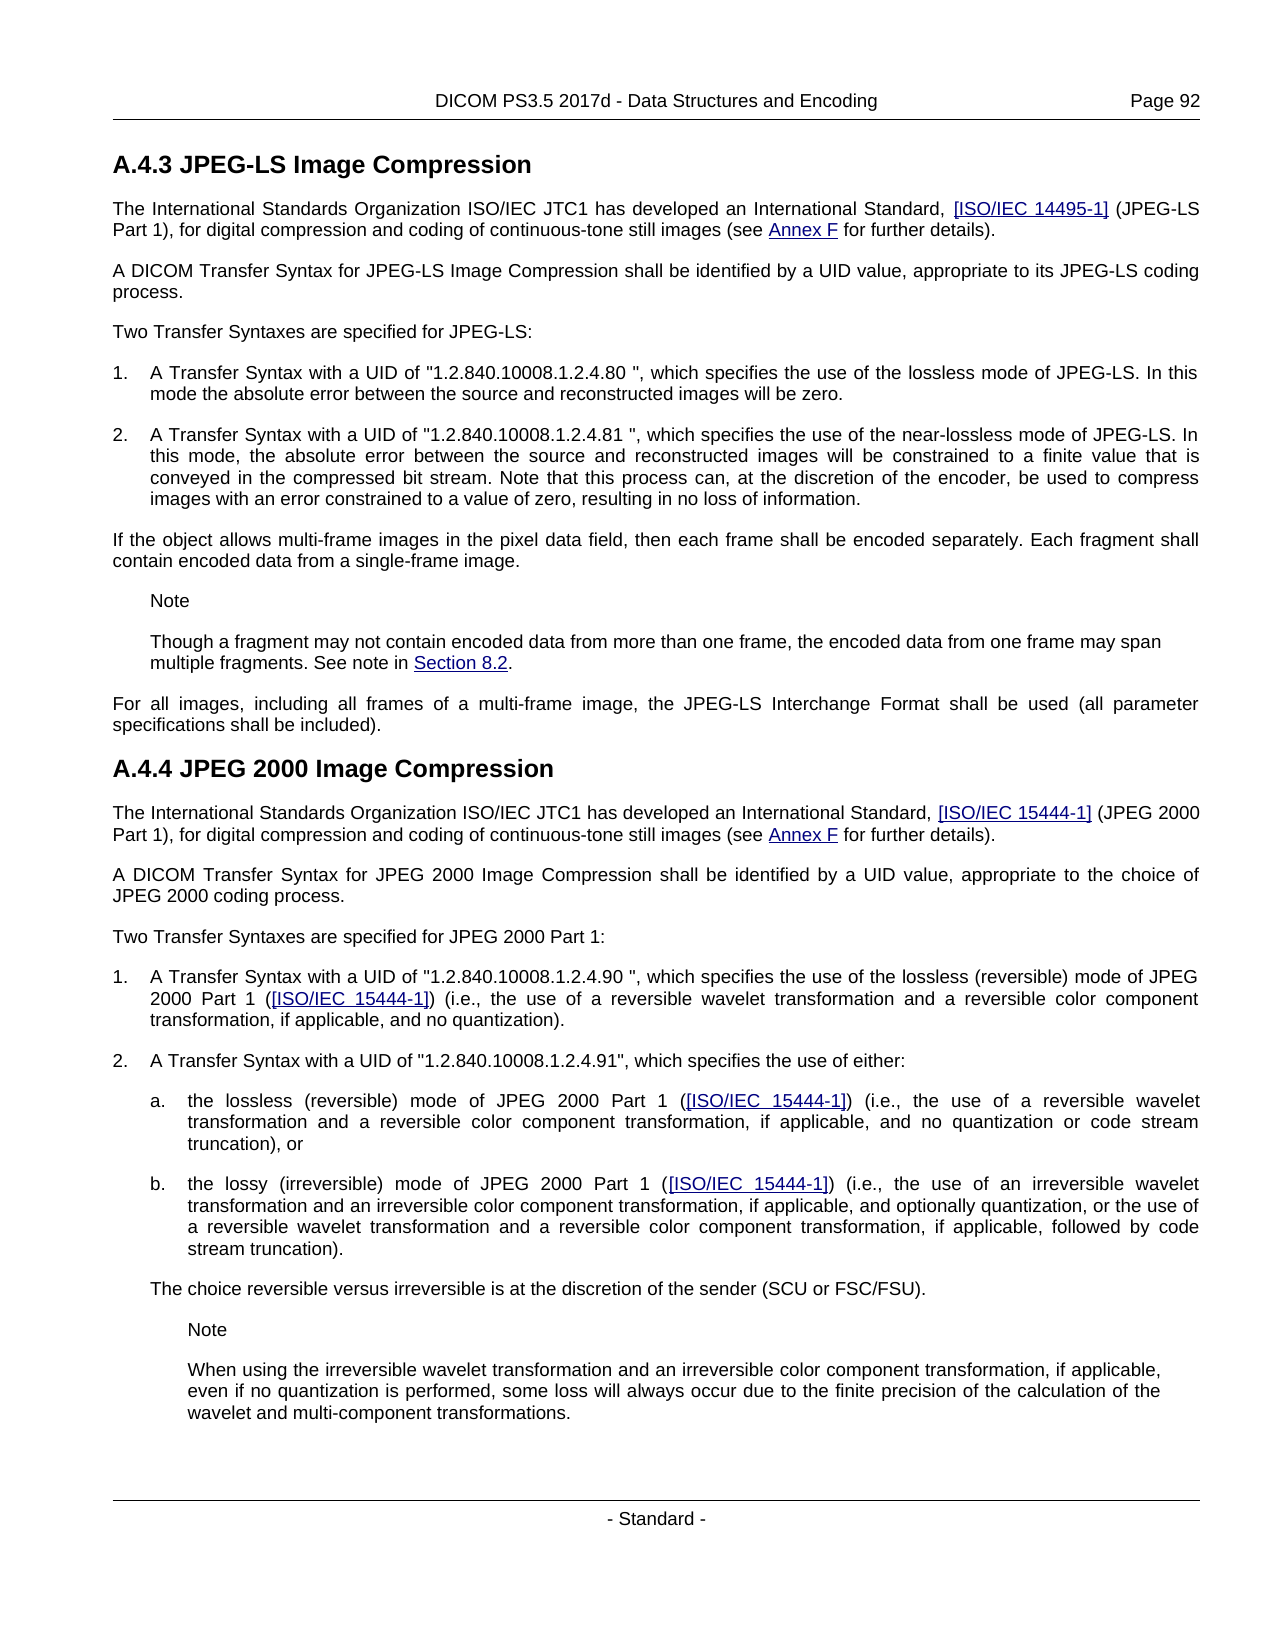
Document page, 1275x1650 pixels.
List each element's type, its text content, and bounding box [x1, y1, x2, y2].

text Though a fragment may not contain encoded data from more than one frame, the encoded data from one frame may span multiple fragments. See note in Section 8.2. [150, 631, 1162, 674]
text A DICOM Transfer Syntax for JPEG-LS Image Compression shall be identified by a UID value, appropriate to its JPEG-LS coding process. [112, 259, 1200, 302]
list The choice reversible versus irreversible is at the discretion of the sender (SCU or FSC/FSU). [112, 1278, 1200, 1300]
list A Transfer Syntax with a UID of "1.2.840.10008.1.2.4.81 ", which specifies the use of the near-lossless mode of JPEG-LS. In this mode, the absolute error between the source and reconstructed images will be constrained to a finite value that is conveyed in the compressed bit stream. Note that this process can, at the discretion of the encoder, be used to compress images with an error constrained to a value of zero, resulting in no loss of information. [112, 423, 1200, 510]
list A Transfer Syntax with a UID of "1.2.840.10008.1.2.4.91", which specifies the use of either: [112, 1049, 1200, 1071]
text The International Standards Organization ISO/IEC JTC1 has developed an International Standard, [ISO/IEC 14495-1] (JPEG-LS Part 1), for digital compression and coding of continuous-tone still images (see Annex F for further details). [112, 197, 1200, 241]
text A.4.4 JPEG 2000 Image Compression [112, 754, 1200, 783]
text Two Transfer Syntaxes are specified for JPEG 2000 Part 1: [112, 926, 1200, 947]
text The International Standards Organization ISO/IEC JTC1 has developed an International Standard, [ISO/IEC 15444-1] (JPEG 2000 Part 1), for digital compression and coding of continuous-tone still images (see Annex F for further details). [112, 802, 1200, 845]
text Two Transfer Syntaxes are specified for JPEG-LS: [112, 321, 1200, 343]
text Note [150, 590, 1162, 612]
text A DICOM Transfer Syntax for JPEG 2000 Image Compression shall be identified by a UID value, appropriate to the choice of JPEG 2000 coding process. [112, 864, 1200, 907]
text If the object allows multi-frame images in the pixel data field, then each frame shall be encoded separately. Each fragment shall contain encoded data from a single-frame image. [112, 528, 1200, 572]
list When using the irreversible wavelet transformation and an irreversible color component transformation, if applicable, even if no quantization is performed, some loss will always occur due to the finite precision of the calculation of the wavelet and multi-component transformations. [150, 1359, 1162, 1423]
text For all images, including all frames of a multi-frame image, the JPEG-LS Interchange Format shall be used (all parameter specifications shall be included). [112, 692, 1200, 736]
text A.4.3 JPEG-LS Image Compression [112, 150, 1200, 179]
list A Transfer Syntax with a UID of "1.2.840.10008.1.2.4.90 ", which specifies the use of the lossless (reversible) mode of JPEG 2000 Part 1 ([ISO/IEC 15444-1]) (i.e., the use of a reversible wavelet transformation and a reversible color component transformation, if applicable, and no quantization). [112, 966, 1200, 1031]
list the lossy (irreversible) mode of JPEG 2000 Part 1 ([ISO/IEC 15444-1]) (i.e., the use of an irreversible wavelet transformation and an irreversible color component transformation, if applicable, and optionally quantization, or the use of a reversible wavelet transformation and a reversible color component transformation, if applicable, followed by code stream truncation). [150, 1173, 1200, 1259]
list Note [150, 1318, 1162, 1340]
list the lossless (reversible) mode of JPEG 2000 Part 1 ([ISO/IEC 15444-1]) (i.e., the use of a reversible wavelet transformation and a reversible color component transformation, if applicable, and no quantization or code stream truncation), or [150, 1090, 1200, 1154]
list A Transfer Syntax with a UID of "1.2.840.10008.1.2.4.80 ", which specifies the use of the lossless mode of JPEG-LS. In this mode the absolute error between the source and reconstructed images will be zero. [112, 362, 1200, 405]
